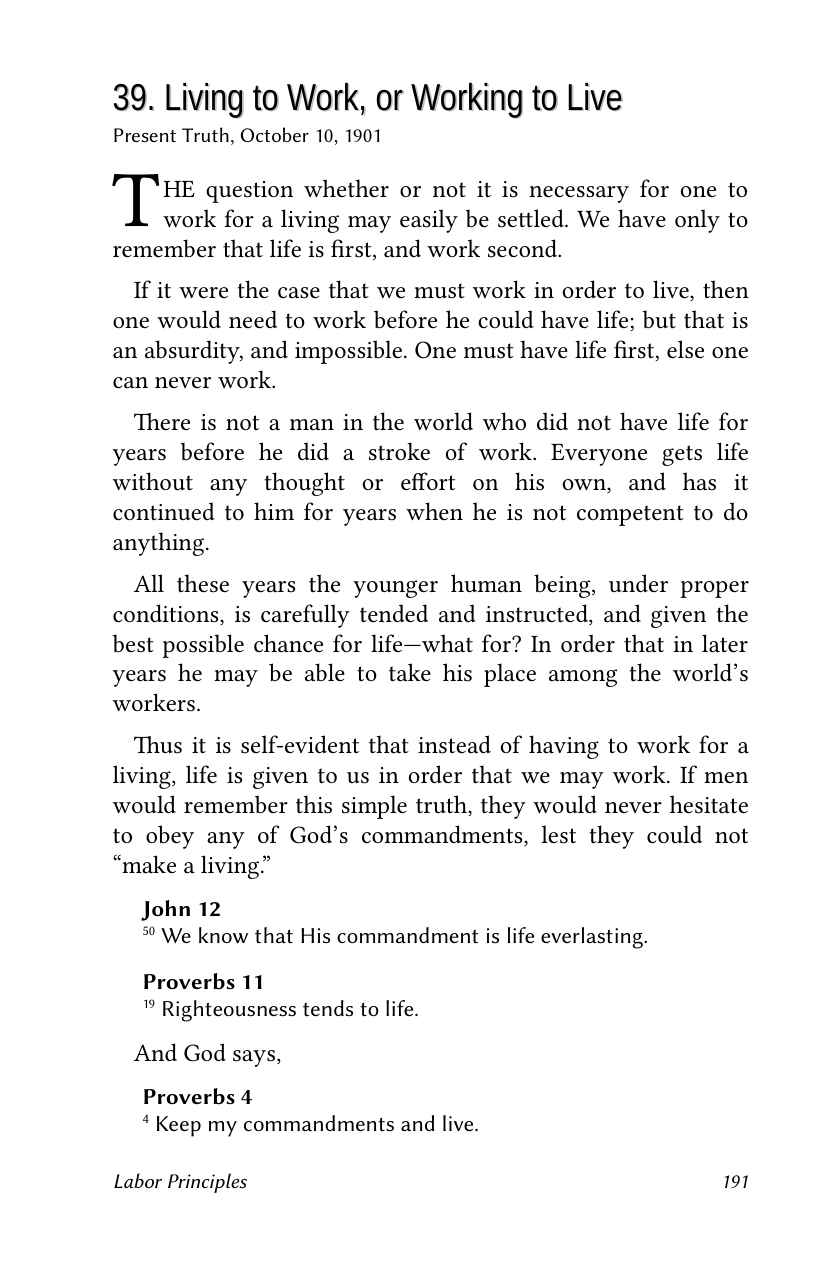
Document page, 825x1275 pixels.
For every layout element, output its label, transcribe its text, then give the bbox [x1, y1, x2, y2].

text John 12 [142, 896, 750, 922]
text THE question whether or not it is necessary for one to work for a living may easily be settled. We have only to remember that life is first, and work second. [112, 175, 750, 263]
text If it were the case that we must work in order to live, then one would need to work before he could have life; but that is an absurdity, and impossible. One must have life first, else one can never work. [112, 277, 750, 395]
text Thus it is self-evident that instead of having to work for a living, life is given to us in order that we may work. If men would remember this simple truth, they would never hesitate to obey any of God’s commandments, lest they could not “make a living.” [112, 731, 750, 879]
text All these years the younger human being, under proper conditions, is carefully tended and instructed, and given the best possible chance for life—what for? In order that in later years he may be able to take his place among the world’s workers. [112, 570, 750, 718]
text There is not a man in the world who did not have life for years before he did a stroke of work. Everyone gets life without any thought or effort on his own, and has it continued to him for years when he is not competent to do anything. [112, 408, 750, 556]
text And God says, [112, 1039, 750, 1067]
text 4 Keep my commandments and live. [142, 1111, 720, 1137]
text 50 We know that His commandment is life everlasting. [142, 923, 720, 949]
text Proverbs 11 [142, 969, 750, 995]
text 19 Righteousness tends to life. [142, 996, 720, 1022]
text Proverbs 4 [142, 1084, 750, 1110]
title Living to Work, or Working to Live [112, 75, 750, 118]
text Present Truth, October 10, 1901 [112, 124, 750, 148]
